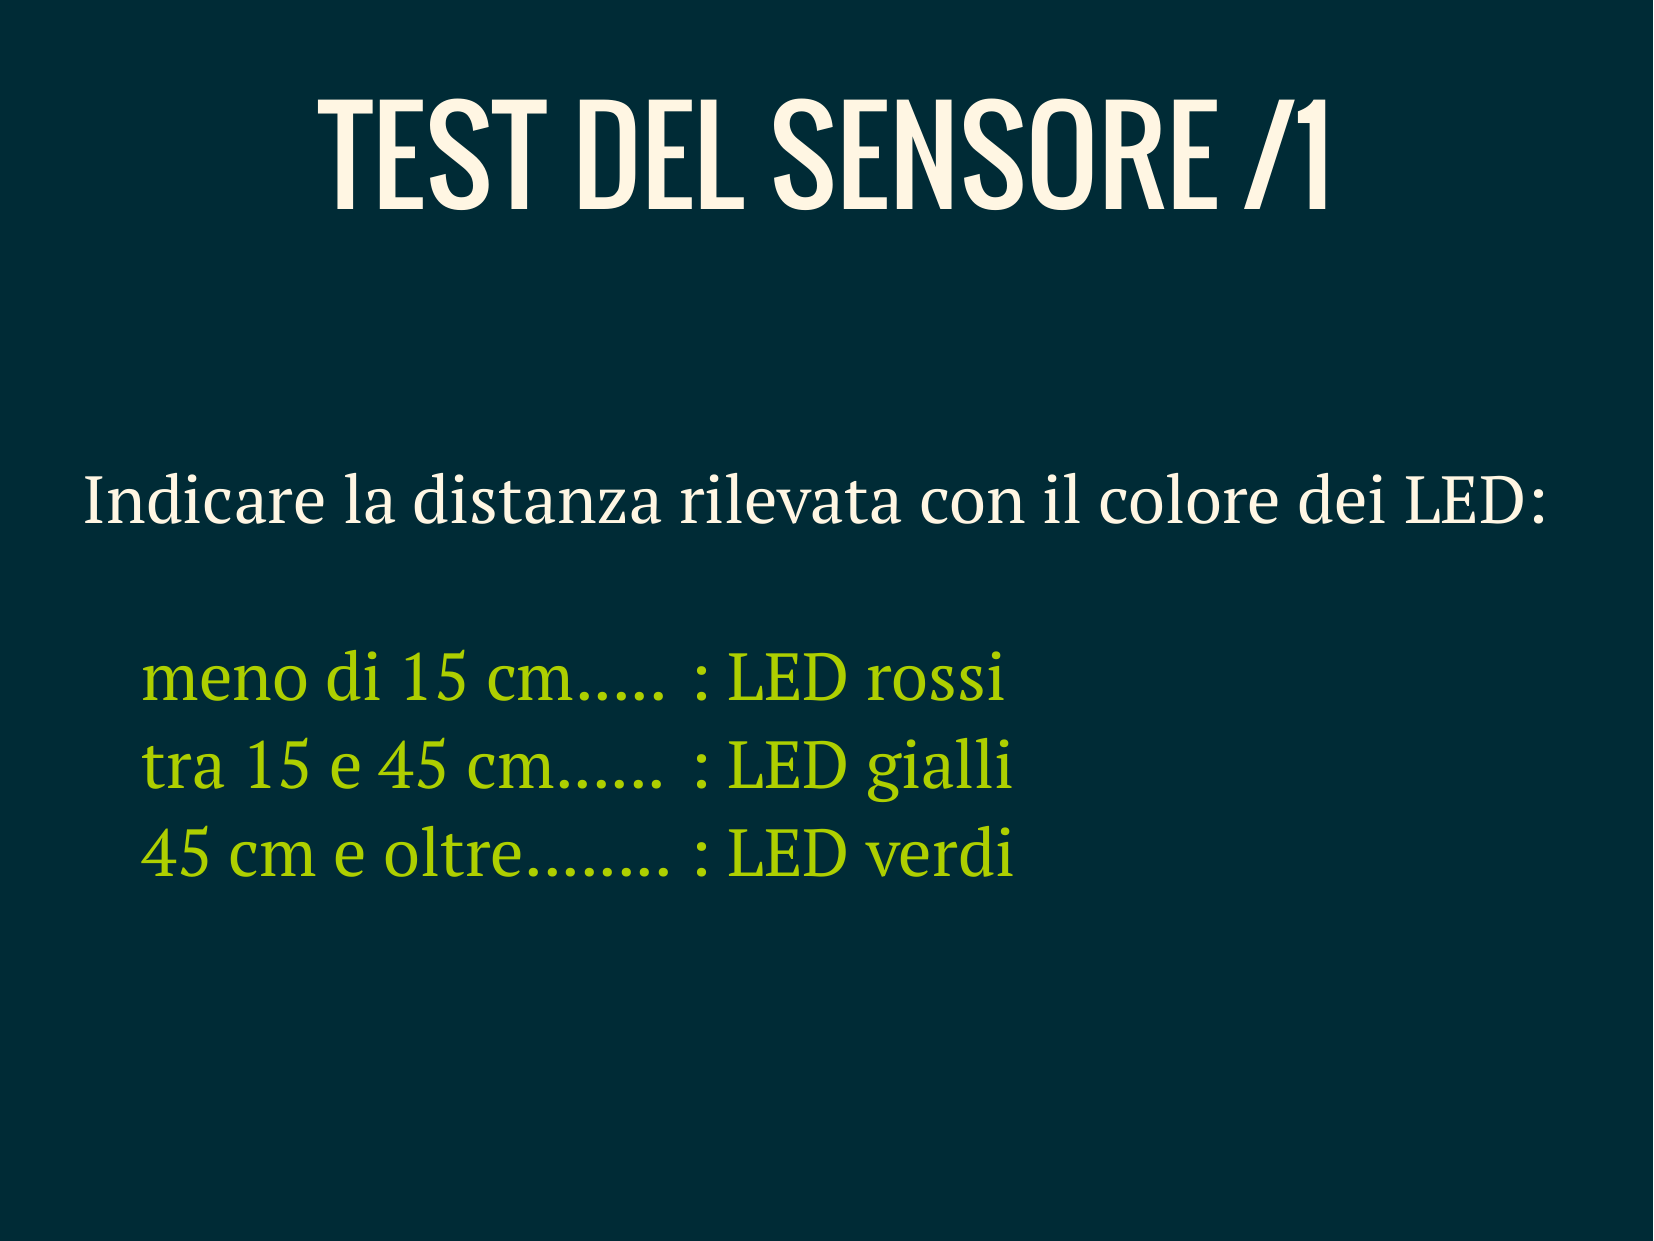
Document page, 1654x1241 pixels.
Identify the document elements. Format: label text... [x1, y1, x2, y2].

title Test del sensore /1 [82, 49, 1571, 257]
text_box Indicare la distanza rilevata con il colore dei LED: meno di 15 cm : LED rossi tra 15 e 45 cm : LED gialli 45 cm e oltre : LED verdi [82, 366, 1571, 1193]
